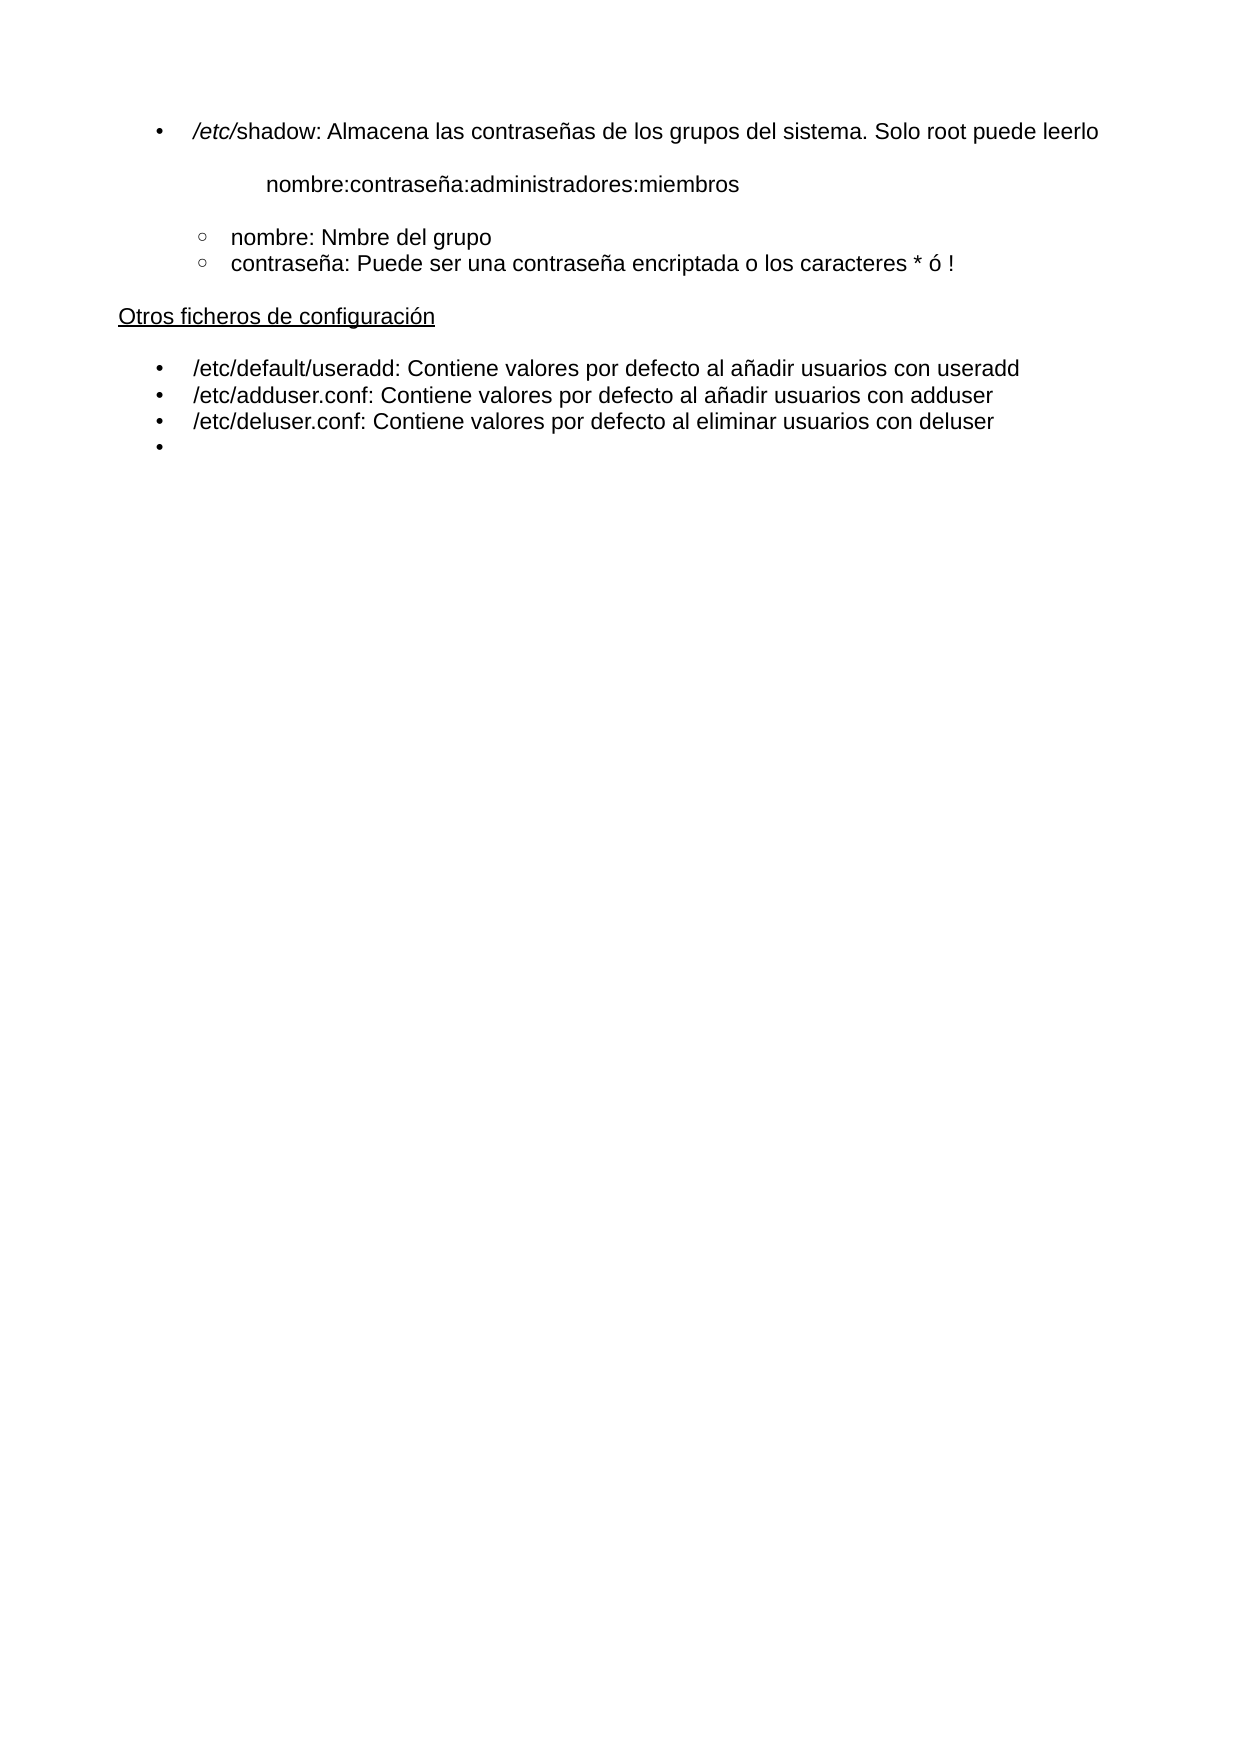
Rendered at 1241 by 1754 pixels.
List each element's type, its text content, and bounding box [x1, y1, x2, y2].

list /etc/shadow: Almacena las contraseñas de los grupos del sistema. Solo root puede leerlo [156, 118, 1122, 144]
list nombre: Nmbre del grupo [193, 223, 1122, 250]
text nombre:contraseña:administradores:miembros [118, 171, 1122, 197]
list contraseña: Puede ser una contraseña encriptada o los caracteres * ó ! [193, 250, 1122, 276]
list /etc/default/useradd: Contiene valores por defecto al añadir usuarios con useradd [156, 355, 1122, 382]
list /etc/deluser.conf: Contiene valores por defecto al eliminar usuarios con deluser [156, 408, 1122, 434]
list /etc/adduser.conf: Contiene valores por defecto al añadir usuarios con adduser [156, 382, 1122, 408]
text Otros ficheros de configuración [118, 303, 1122, 329]
